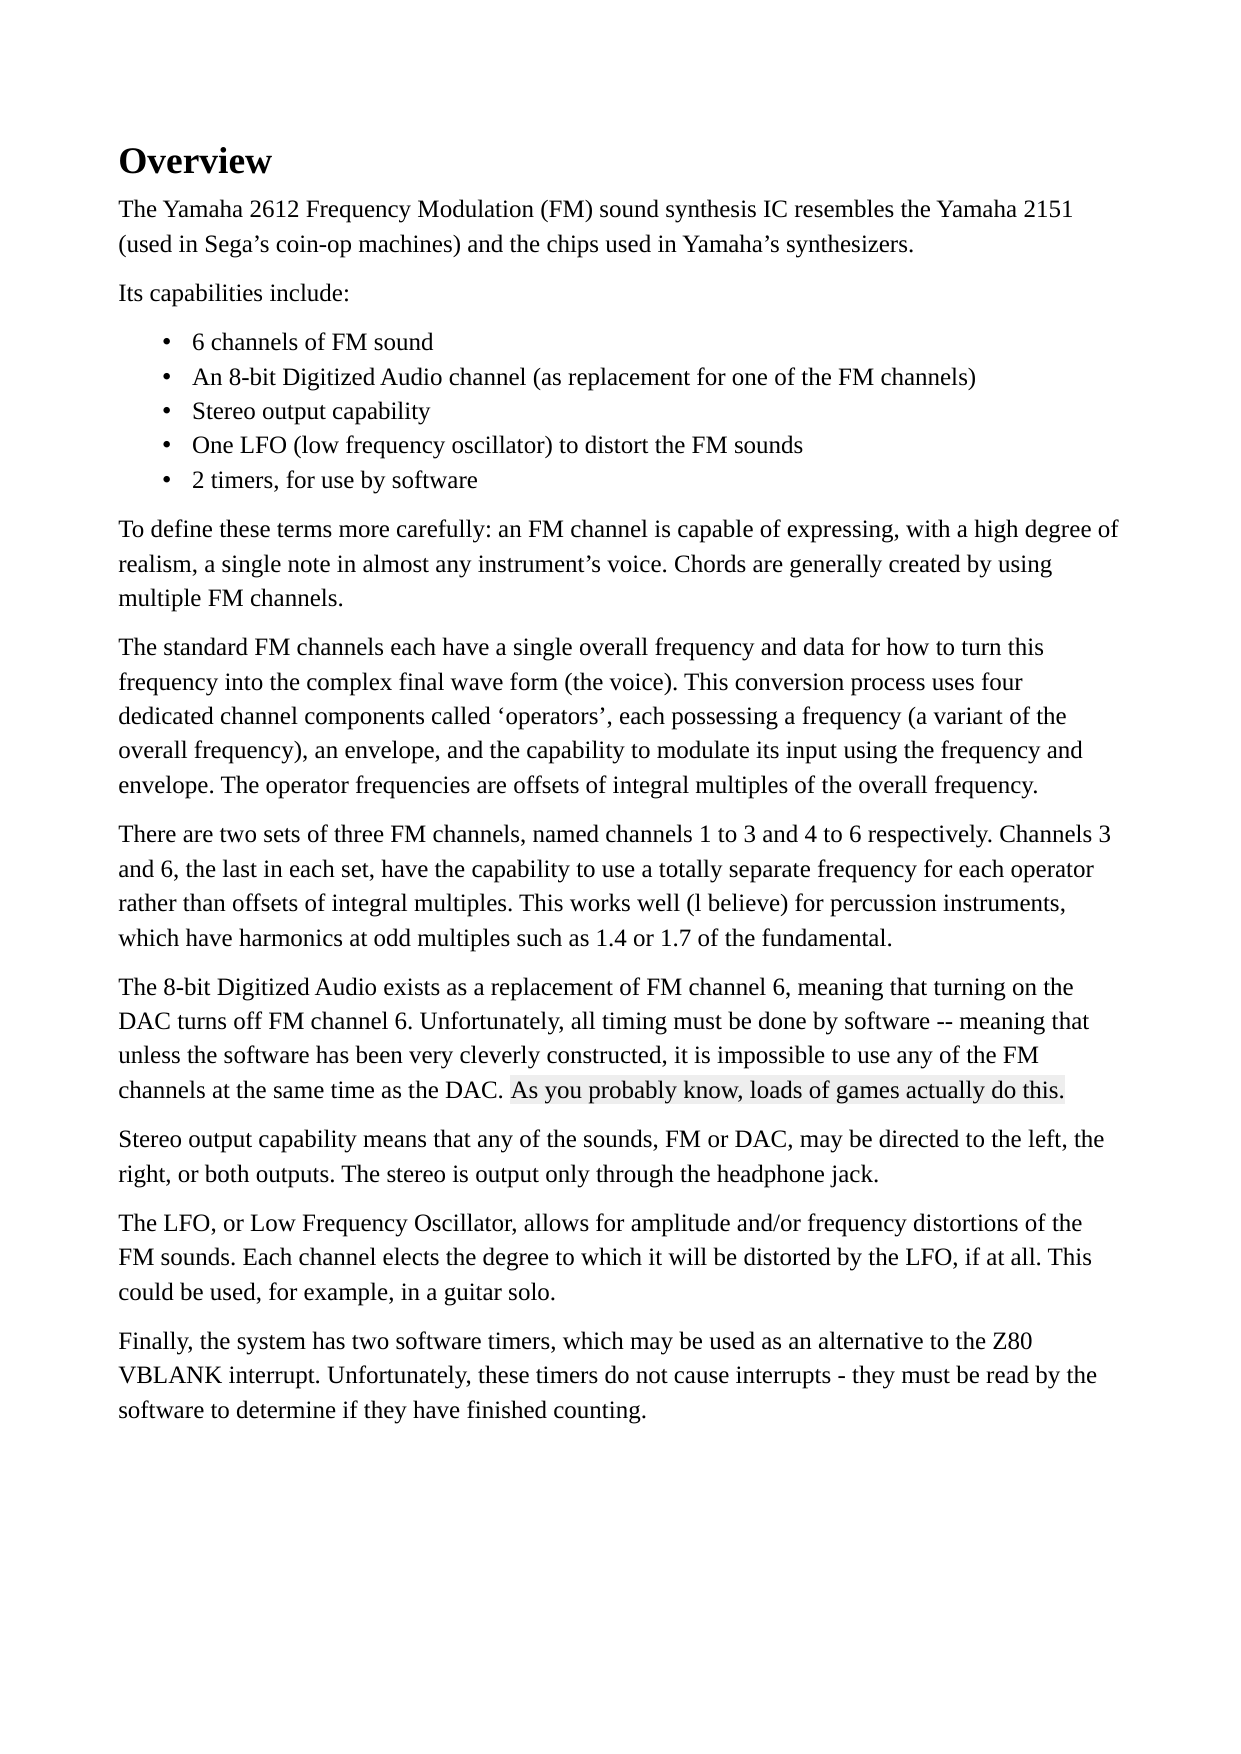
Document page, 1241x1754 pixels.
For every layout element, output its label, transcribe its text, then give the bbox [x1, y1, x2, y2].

subtitle Overview [118, 139, 1122, 182]
text Stereo output capability means that any of the sounds, FM or DAC, may be directed to the left, the right, or both outputs. The stereo is output only through the headphone jack. [118, 1124, 1122, 1187]
text The LFO, or Low Frequency Oscillator, allows for amplitude and/or frequency distortions of the FM sounds. Each channel elects the degree to which it will be distorted by the LFO, if at all. This could be used, for example, in a guitar solo. [118, 1208, 1122, 1305]
text Finally, the system has two software timers, which may be used as an alternative to the Z80 VBLANK interrupt. Unfortunately, these timers do not cause interrupts - they must be read by the software to determine if they have finished counting. [118, 1326, 1122, 1423]
list 2 timers, for use by software [162, 465, 1122, 494]
text Its capabilities include: [118, 278, 1122, 307]
text The 8-bit Digitized Audio exists as a replacement of FM channel 6, meaning that turning on the DAC turns off FM channel 6. Unfortunately, all timing must be done by software -- meaning that unless the software has been very cleverly constructed, it is impossible to use any of the FM channels at the same time as the DAC. As you probably know, loads of games actually do this. [118, 972, 1122, 1104]
list Stereo output capability [162, 396, 1122, 425]
list 6 channels of FM sound [162, 327, 1122, 356]
text The standard FM channels each have a single overall frequency and data for how to turn this frequency into the complex final wave form (the voice). This conversion process uses four dedicated channel components called ‘operators’, each possessing a frequency (a variant of the overall frequency), an envelope, and the capability to modulate its input using the frequency and envelope. The operator frequencies are offsets of integral multiples of the overall frequency. [118, 632, 1122, 799]
text The Yamaha 2612 Frequency Modulation (FM) sound synthesis IC resembles the Yamaha 2151 (used in Sega’s coin-op machines) and the chips used in Yamaha’s synthesizers. [118, 194, 1122, 258]
list An 8-bit Digitized Audio channel (as replacement for one of the FM channels) [162, 362, 1122, 390]
text There are two sets of three FM channels, named channels 1 to 3 and 4 to 6 respectively. Channels 3 and 6, the last in each set, have the capability to use a totally separate frequency for each operator rather than offsets of integral multiples. This works well (l believe) for percussion instruments, which have harmonics at odd multiples such as 1.4 or 1.7 of the fundamental. [118, 819, 1122, 951]
text To define these terms more carefully: an FM channel is capable of expressing, with a high degree of realism, a single note in almost any instrument’s voice. Chords are generally created by using multiple FM channels. [118, 514, 1122, 612]
list One LFO (low frequency oscillator) to distort the FM sounds [162, 431, 1122, 459]
